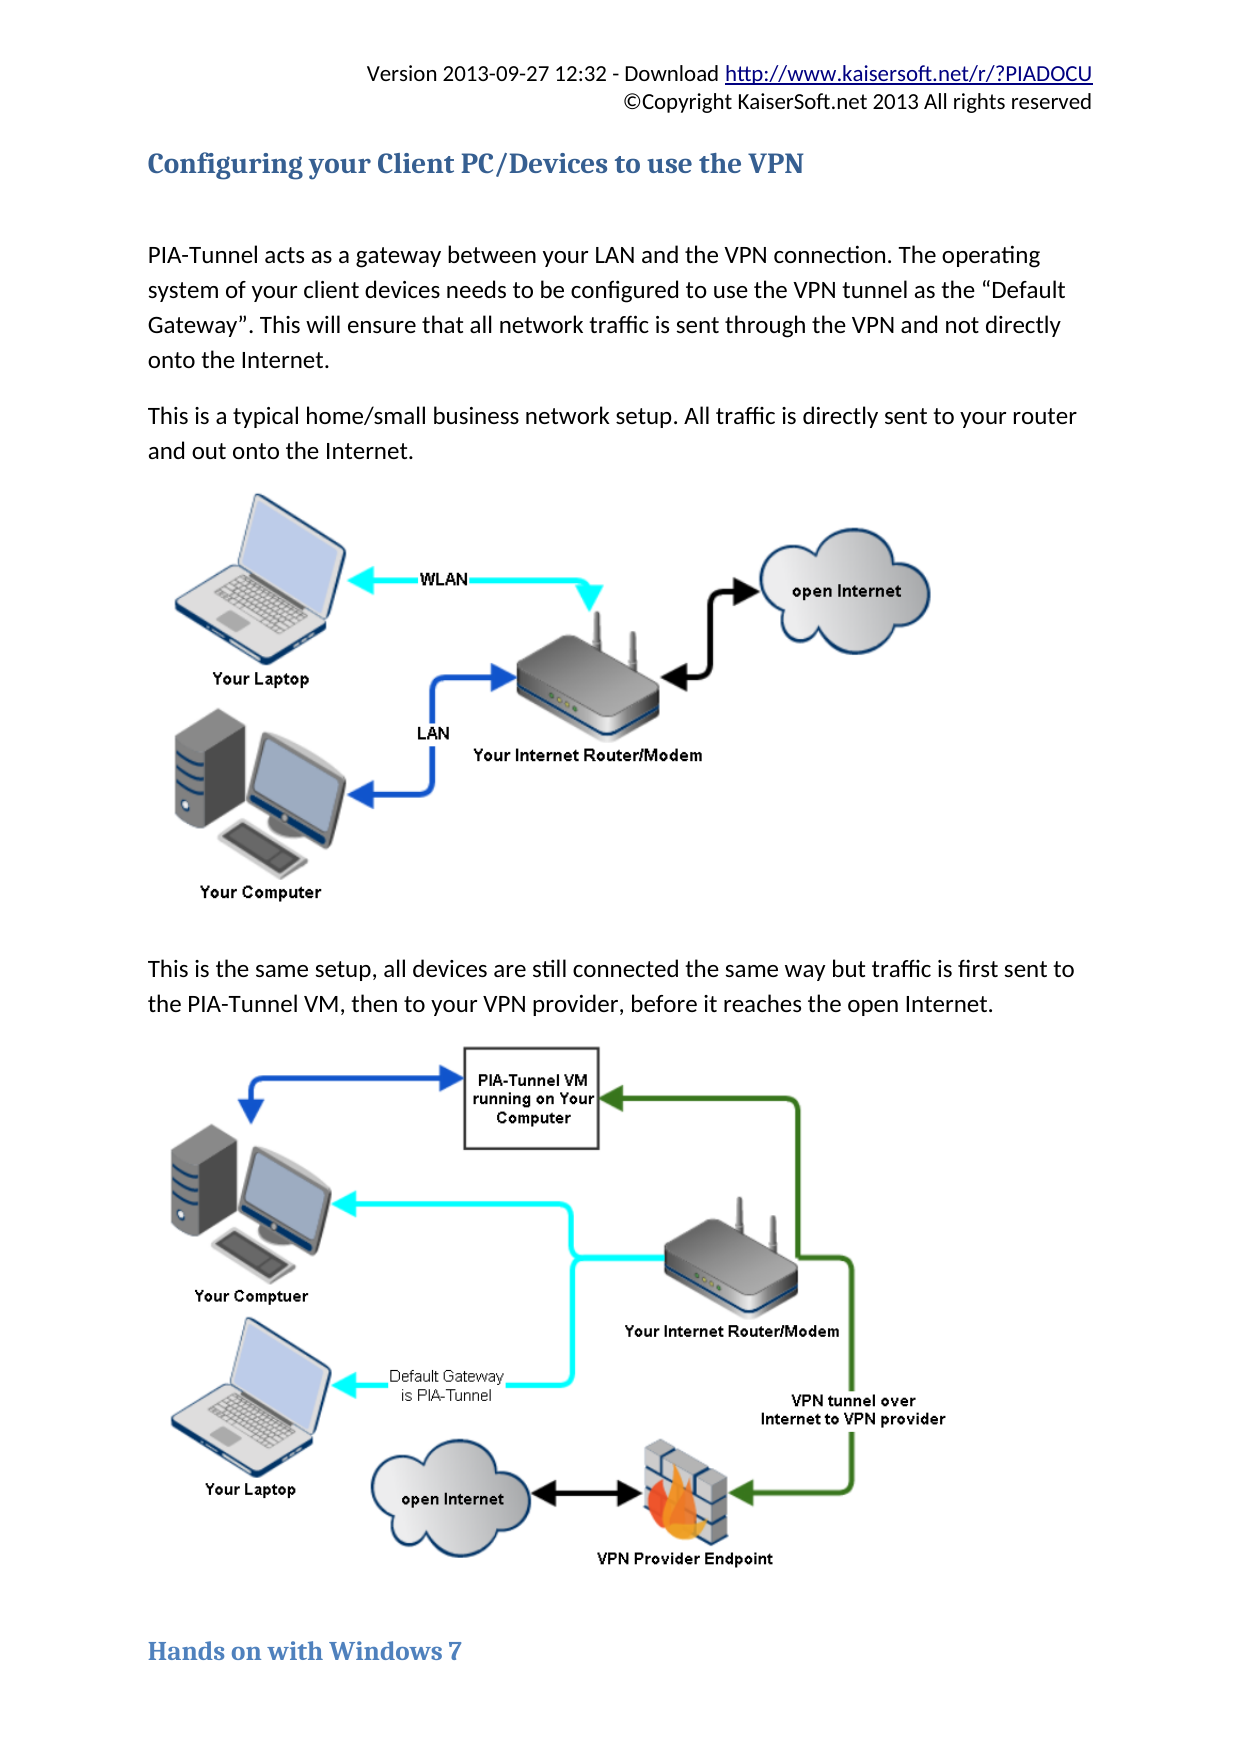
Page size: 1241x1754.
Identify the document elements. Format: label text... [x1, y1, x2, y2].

text PIA-Tunnel acts as a gateway between your LAN and the VPN connection. The operating system of your client devices needs to be configured to use the VPN tunnel as the “Default Gateway”. This will ensure that all network traffic is sent through the VPN and not directly onto the Internet. [148, 239, 1093, 375]
text This is a typical home/small business network setup. All traffic is directly sent to your router and out onto the Internet. [148, 400, 1093, 928]
subtitle Hands on with Windows 7 [148, 1636, 1093, 1668]
text This is the same setup, all devices are still connected the same way but traffic is first sent to the PIA-Tunnel VM, then to your VPN provider, before it reaches the open Internet. [148, 953, 1093, 1591]
subtitle Configuring your Client PC/Devices to use the VPN [148, 148, 1093, 181]
